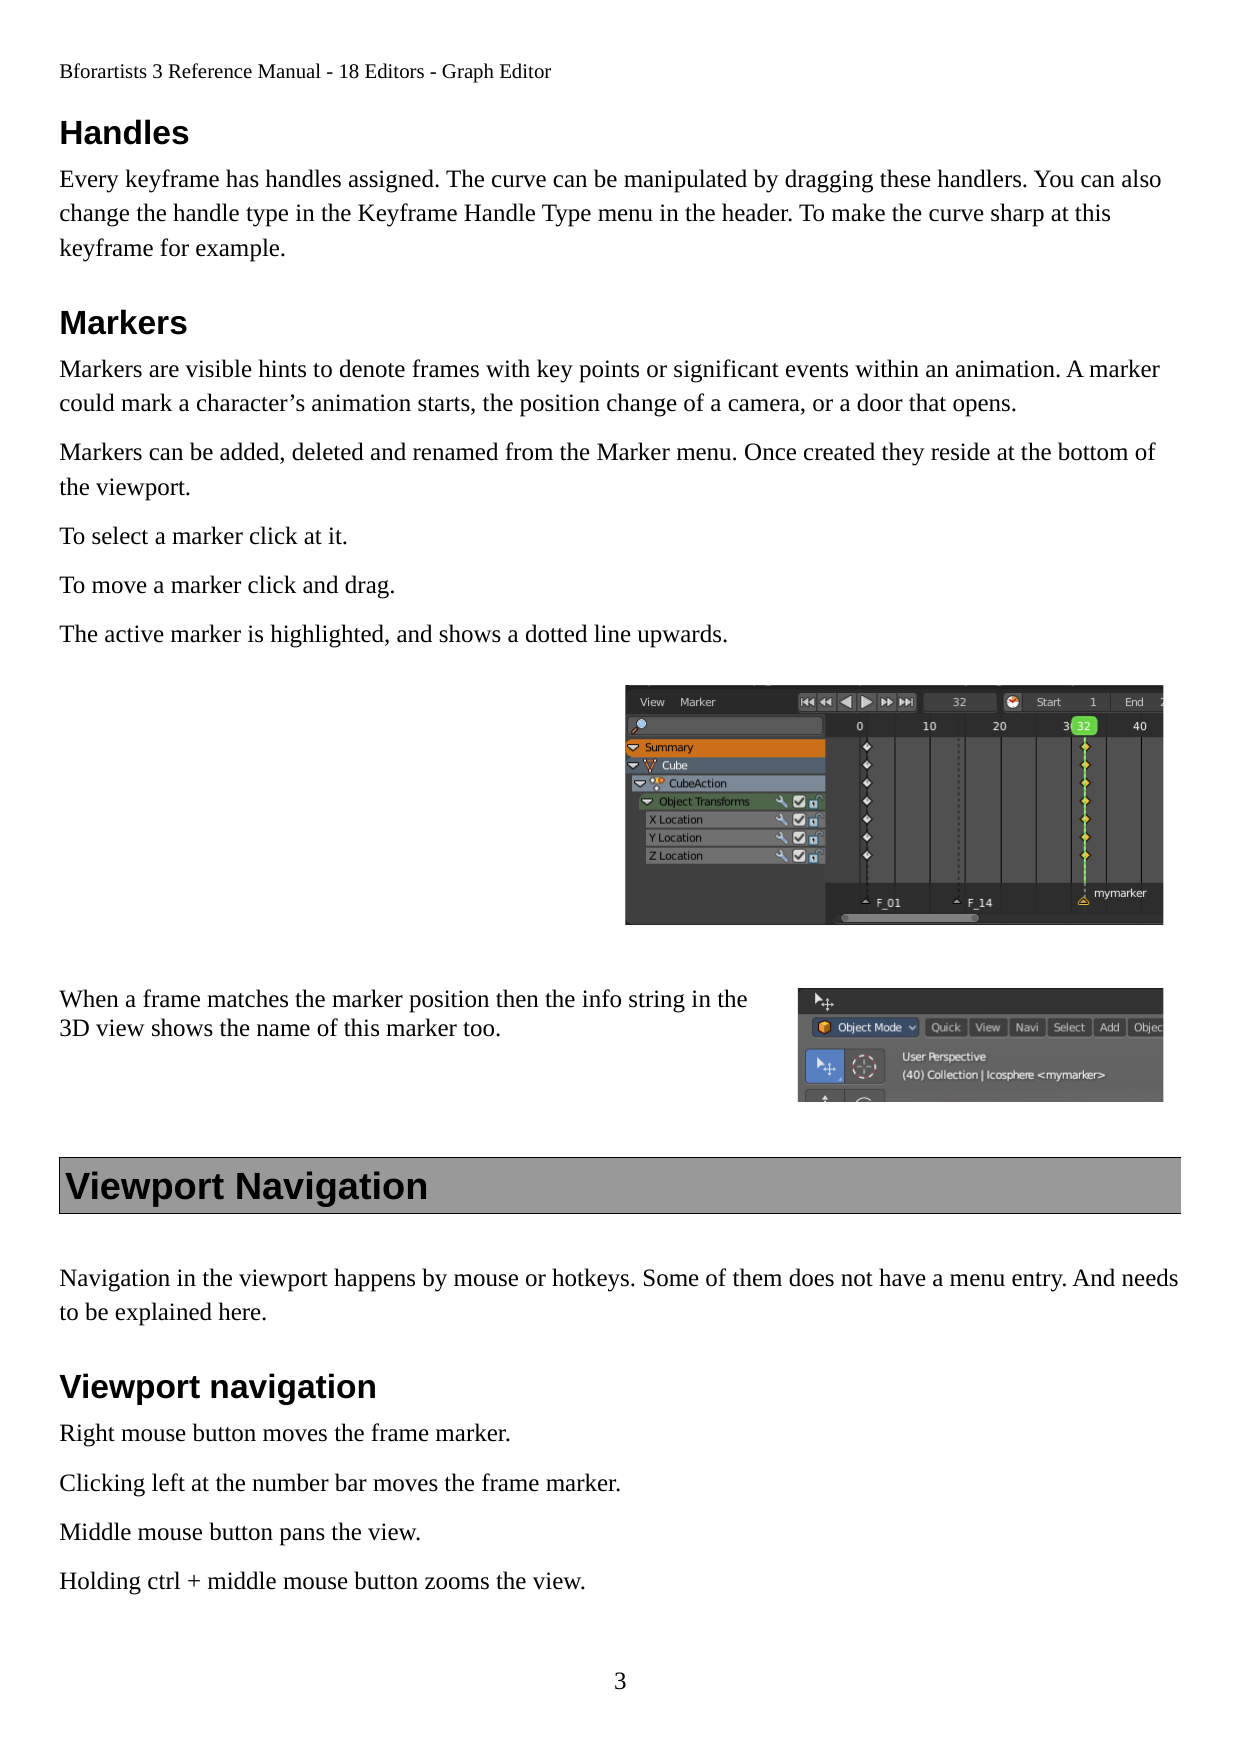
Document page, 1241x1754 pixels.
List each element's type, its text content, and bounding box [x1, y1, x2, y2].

text Middle mouse button pans the view. [59, 1517, 1181, 1545]
text Clicking left at the number bar moves the frame marker. [59, 1468, 1181, 1496]
text To select a marker click at it. [59, 521, 1181, 549]
text Holding ctrl + middle mouse button zooms the view. [59, 1566, 1181, 1594]
text Markers are visible hints to denote frames with key points or significant events within an animation. A marker could mark a character’s animation starts, the position change of a camera, or a door that opens. [59, 354, 1181, 417]
subtitle Handles [59, 113, 1181, 151]
subtitle Markers [59, 303, 1181, 341]
text The active marker is highlighted, and shows a dotted line upwards. [59, 619, 1181, 648]
picture [797, 988, 1164, 1102]
subtitle Viewport navigation [59, 1367, 1181, 1406]
text Markers can be added, deleted and renamed from the Marker menu. Once created they reside at the bottom of the viewport. [59, 437, 1181, 501]
table_header Viewport Navigation [60, 1158, 1181, 1213]
picture [625, 685, 1164, 925]
text When a frame matches the marker position then the info string in the 3D view shows the name of this marker too. [59, 984, 1181, 1042]
text Every keyframe has handles assigned. The curve can be manipulated by dragging these handlers. You can also change the handle type in the Keyframe Handle Type menu in the header. To make the curve sharp at this keyframe for example. [59, 164, 1181, 261]
text Navigation in the viewport happens by mouse or hotkeys. Some of them does not have a menu entry. And needs to be explained here. [59, 1263, 1181, 1326]
text Right mouse button moves the frame marker. [59, 1418, 1181, 1447]
text To move a marker click and drag. [59, 570, 1181, 599]
